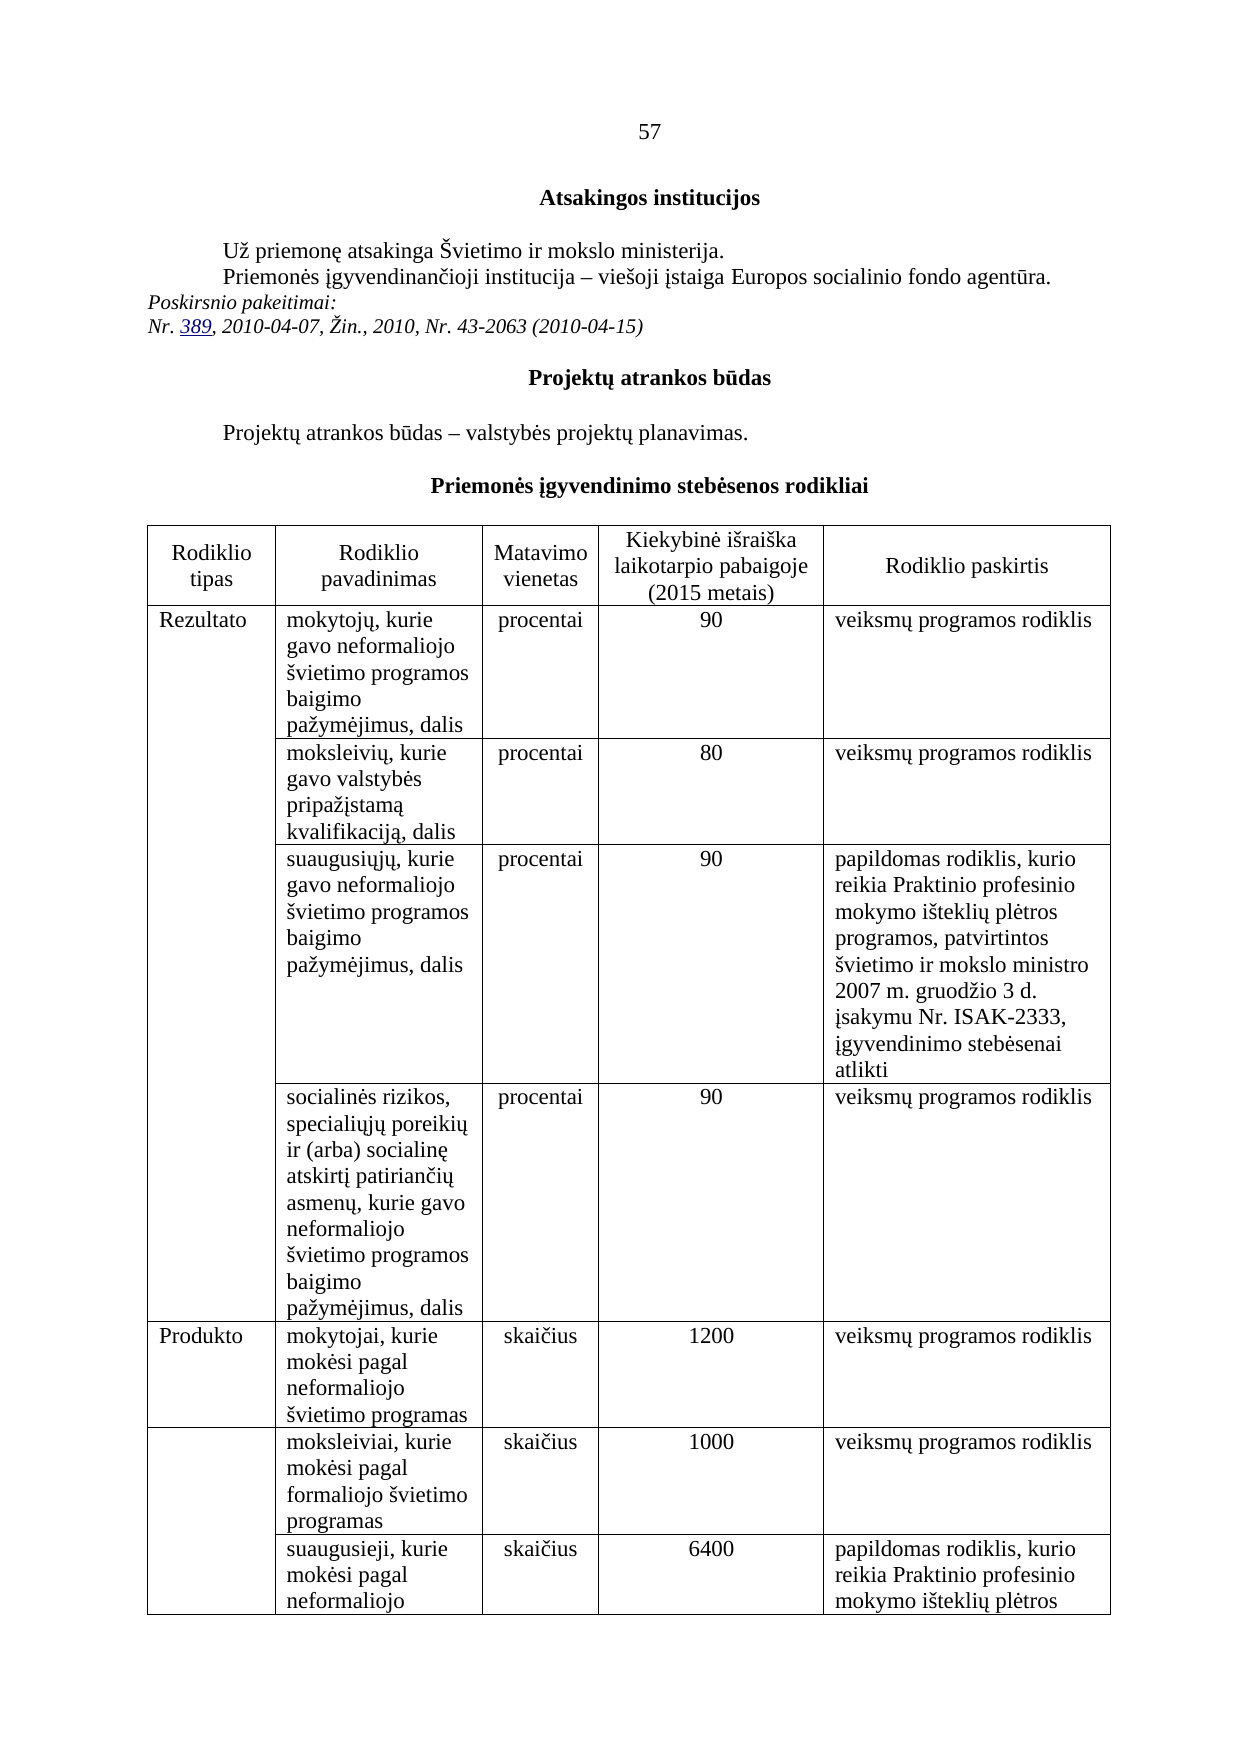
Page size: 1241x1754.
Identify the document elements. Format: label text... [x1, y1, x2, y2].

table_cell procentai [483, 606, 598, 738]
table_cell mokytojai, kurie mokėsi pagal neformaliojo švietimo programas [276, 1322, 482, 1427]
table_cell procentai [483, 1084, 598, 1321]
table_header Rodiklio pavadinimas [276, 526, 482, 605]
table_cell procentai [483, 845, 598, 1082]
text Atsakingos institucijos [148, 184, 1152, 211]
table_cell veiksmų programos rodiklis [824, 1428, 1110, 1533]
table_cell 90 [599, 845, 823, 1082]
table_cell papildomas rodiklis, kurio reikia Praktinio profesinio mokymo išteklių plėtros [824, 1535, 1110, 1614]
table_cell 1200 [599, 1322, 823, 1427]
text Projektų atrankos būdas – valstybės projektų planavimas. [148, 419, 1152, 446]
table_cell skaičius [483, 1535, 598, 1614]
table_cell papildomas rodiklis, kurio reikia Praktinio profesinio mokymo išteklių plėtros programos, patvirtintos švietimo ir mokslo ministro 2007 m. gruodžio 3 d. įsakymu Nr. ISAK-2333, įgyvendinimo stebėsenai atlikti [824, 845, 1110, 1082]
table_cell 80 [599, 739, 823, 844]
table_cell mokytojų, kurie gavo neformaliojo švietimo programos baigimo pažymėjimus, dalis [276, 606, 482, 738]
table_header Matavimo vienetas [483, 526, 598, 605]
table_cell 6400 [599, 1535, 823, 1614]
table_cell socialinės rizikos, specialiųjų poreikių ir (arba) socialinę atskirtį patiriančių asmenų, kurie gavo neformaliojo švietimo programos baigimo pažymėjimus, dalis [276, 1084, 482, 1321]
text Už priemonę atsakinga Švietimo ir mokslo ministerija. [148, 237, 1152, 263]
table_cell veiksmų programos rodiklis [824, 739, 1110, 844]
text Priemonės įgyvendinančioji institucija – viešoji įstaiga Europos socialinio fondo agentūra. [148, 263, 1152, 290]
table_cell moksleiviai, kurie mokėsi pagal formaliojo švietimo programas [276, 1428, 482, 1533]
table_cell procentai [483, 739, 598, 844]
table_cell suaugusiųjų, kurie gavo neformaliojo švietimo programos baigimo pažymėjimus, dalis [276, 845, 482, 1082]
text Poskirsnio pakeitimai: [148, 290, 1152, 314]
table_cell skaičius [483, 1428, 598, 1533]
table_cell veiksmų programos rodiklis [824, 1322, 1110, 1427]
table_cell suaugusieji, kurie mokėsi pagal neformaliojo [276, 1535, 482, 1614]
table_cell [148, 1428, 275, 1614]
text Priemonės įgyvendinimo stebėsenos rodikliai [148, 472, 1152, 498]
table_cell 90 [599, 1084, 823, 1321]
text Projektų atrankos būdas [148, 364, 1152, 391]
table_cell veiksmų programos rodiklis [824, 1084, 1110, 1321]
table_header Rodiklio paskirtis [824, 526, 1110, 605]
table_header Kiekybinė išraiška laikotarpio pabaigoje (2015 metais) [599, 526, 823, 605]
table_cell 1000 [599, 1428, 823, 1533]
table_header Rodiklio tipas [148, 526, 275, 605]
text Nr. 389, 2010-04-07, Žin., 2010, Nr. 43-2063 (2010-04-15) [148, 314, 1152, 338]
table_cell Rezultato [148, 606, 275, 1321]
table_cell 90 [599, 606, 823, 738]
table_cell moksleivių, kurie gavo valstybės pripažįstamą kvalifikaciją, dalis [276, 739, 482, 844]
table_cell veiksmų programos rodiklis [824, 606, 1110, 738]
table_cell Produkto [148, 1322, 275, 1427]
table_cell skaičius [483, 1322, 598, 1427]
